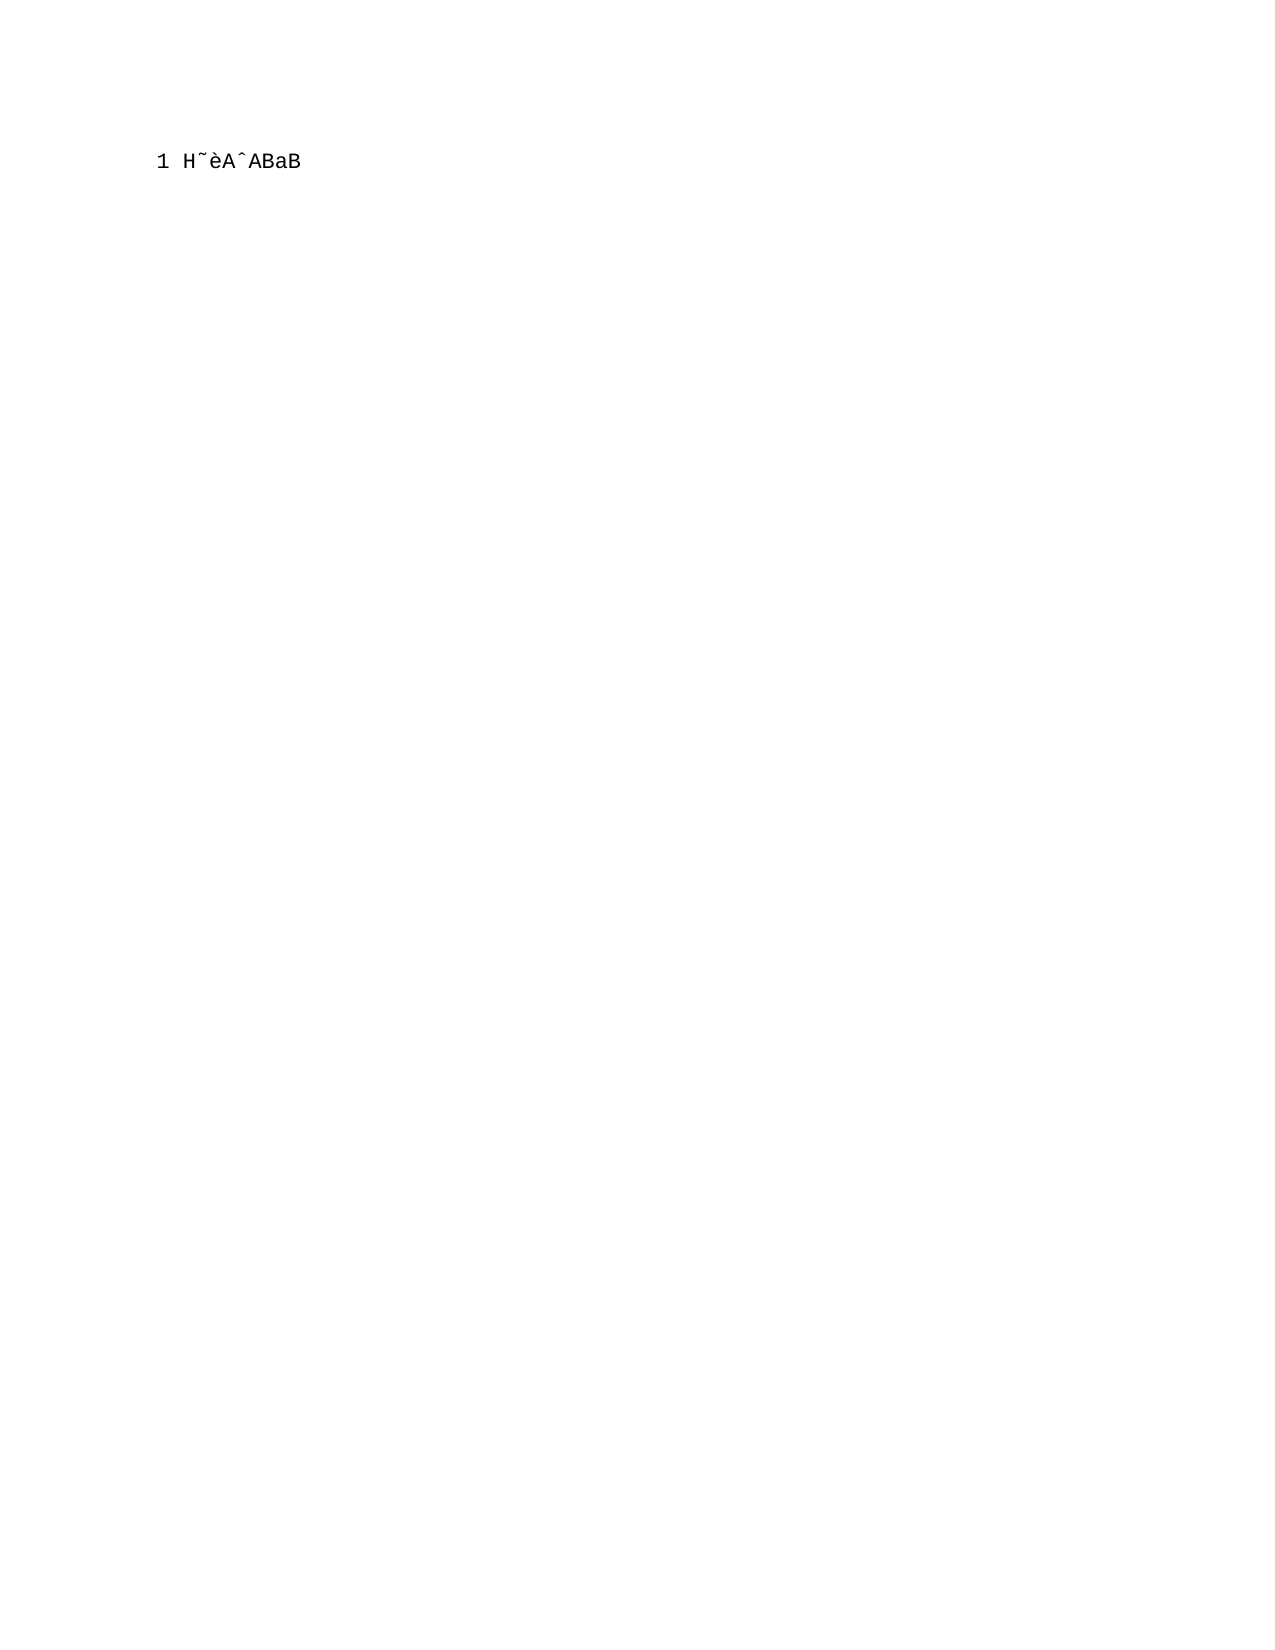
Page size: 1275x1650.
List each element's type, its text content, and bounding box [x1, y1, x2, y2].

text 1 H˜èAˆABaB [156, 150, 1118, 175]
